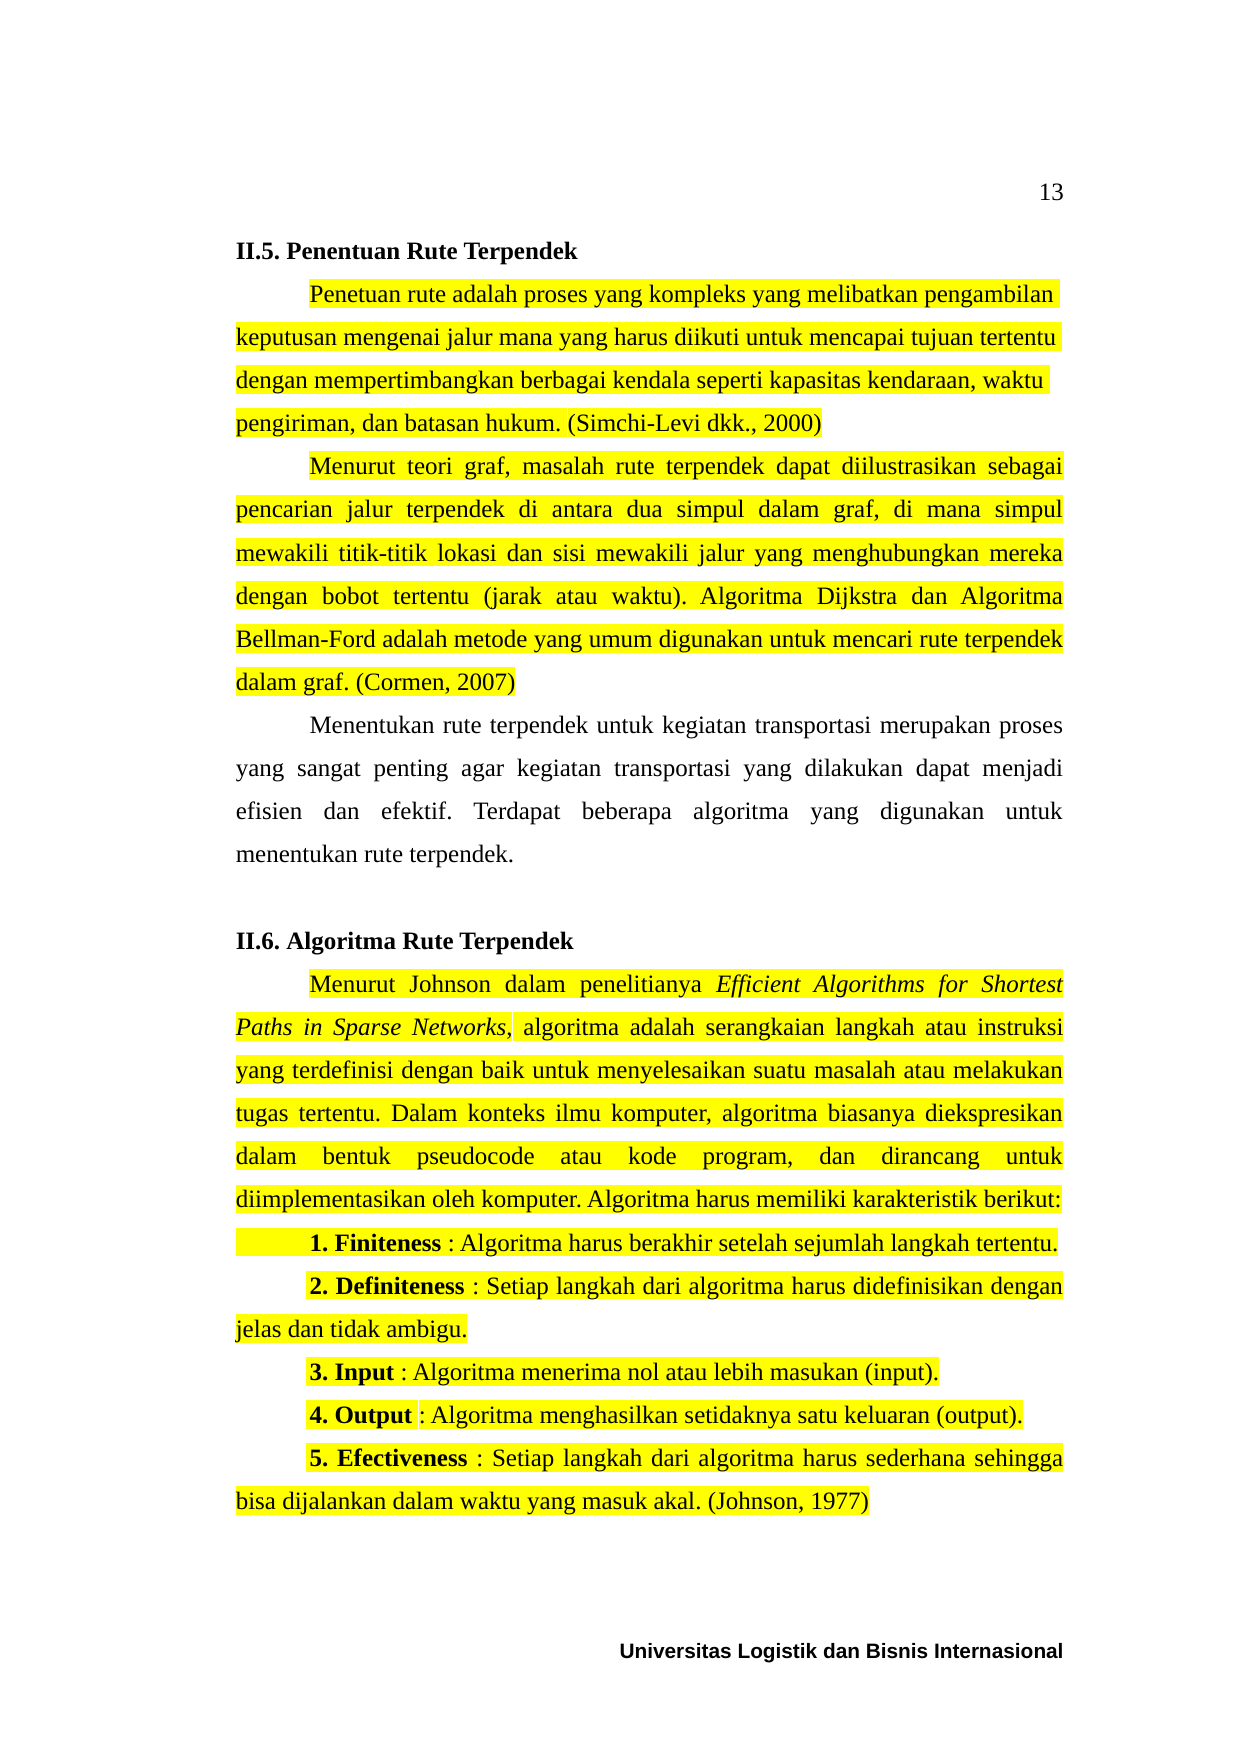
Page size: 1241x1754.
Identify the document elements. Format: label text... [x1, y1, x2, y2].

text Menentukan rute terpendek untuk kegiatan transportasi merupakan proses yang sangat penting agar kegiatan transportasi yang dilakukan dapat menjadi efisien dan efektif. Terdapat beberapa algoritma yang digunakan untuk menentukan rute terpendek. [236, 710, 1063, 868]
text Menurut teori graf, masalah rute terpendek dapat diilustrasikan sebagai pencarian jalur terpendek di antara dua simpul dalam graf, di mana simpul mewakili titik-titik lokasi dan sisi mewakili jalur yang menghubungkan mereka dengan bobot tertentu (jarak atau waktu). Algoritma Dijkstra dan Algoritma Bellman-Ford adalah metode yang umum digunakan untuk mencari rute terpendek dalam graf. (Cormen, 2007) [236, 451, 1063, 696]
subtitle Algoritma Rute Terpendek [236, 926, 1063, 954]
text 5. Efectiveness : Setiap langkah dari algoritma harus sederhana sehingga bisa dijalankan dalam waktu yang masuk akal. (Johnson, 1977) [236, 1443, 1063, 1515]
text 4. Output : Algoritma menghasilkan setidaknya satu keluaran (output). [236, 1400, 1063, 1429]
text Penetuan rute adalah proses yang kompleks yang melibatkan pengambilan keputusan mengenai jalur mana yang harus diikuti untuk mencapai tujuan tertentu dengan mempertimbangkan berbagai kendala seperti kapasitas kendaraan, waktu pengiriman, dan batasan hukum. (Simchi-Levi dkk., 2000) [236, 279, 1063, 437]
text 3. Input : Algoritma menerima nol atau lebih masukan (input). [236, 1357, 1063, 1386]
text 1. Finiteness : Algoritma harus berakhir setelah sejumlah langkah tertentu. [236, 1228, 1063, 1256]
subtitle Penentuan Rute Terpendek [236, 236, 1063, 264]
text 2. Definiteness : Setiap langkah dari algoritma harus didefinisikan dengan jelas dan tidak ambigu. [236, 1271, 1063, 1343]
text Menurut Johnson dalam penelitianya Efficient Algorithms for Shortest Paths in Sparse Networks, algoritma adalah serangkaian langkah atau instruksi yang terdefinisi dengan baik untuk menyelesaikan suatu masalah atau melakukan tugas tertentu. Dalam konteks ilmu komputer, algoritma biasanya diekspresikan dalam bentuk pseudocode atau kode program, dan dirancang untuk diimplementasikan oleh komputer. Algoritma harus memiliki karakteristik berikut: [236, 969, 1063, 1213]
